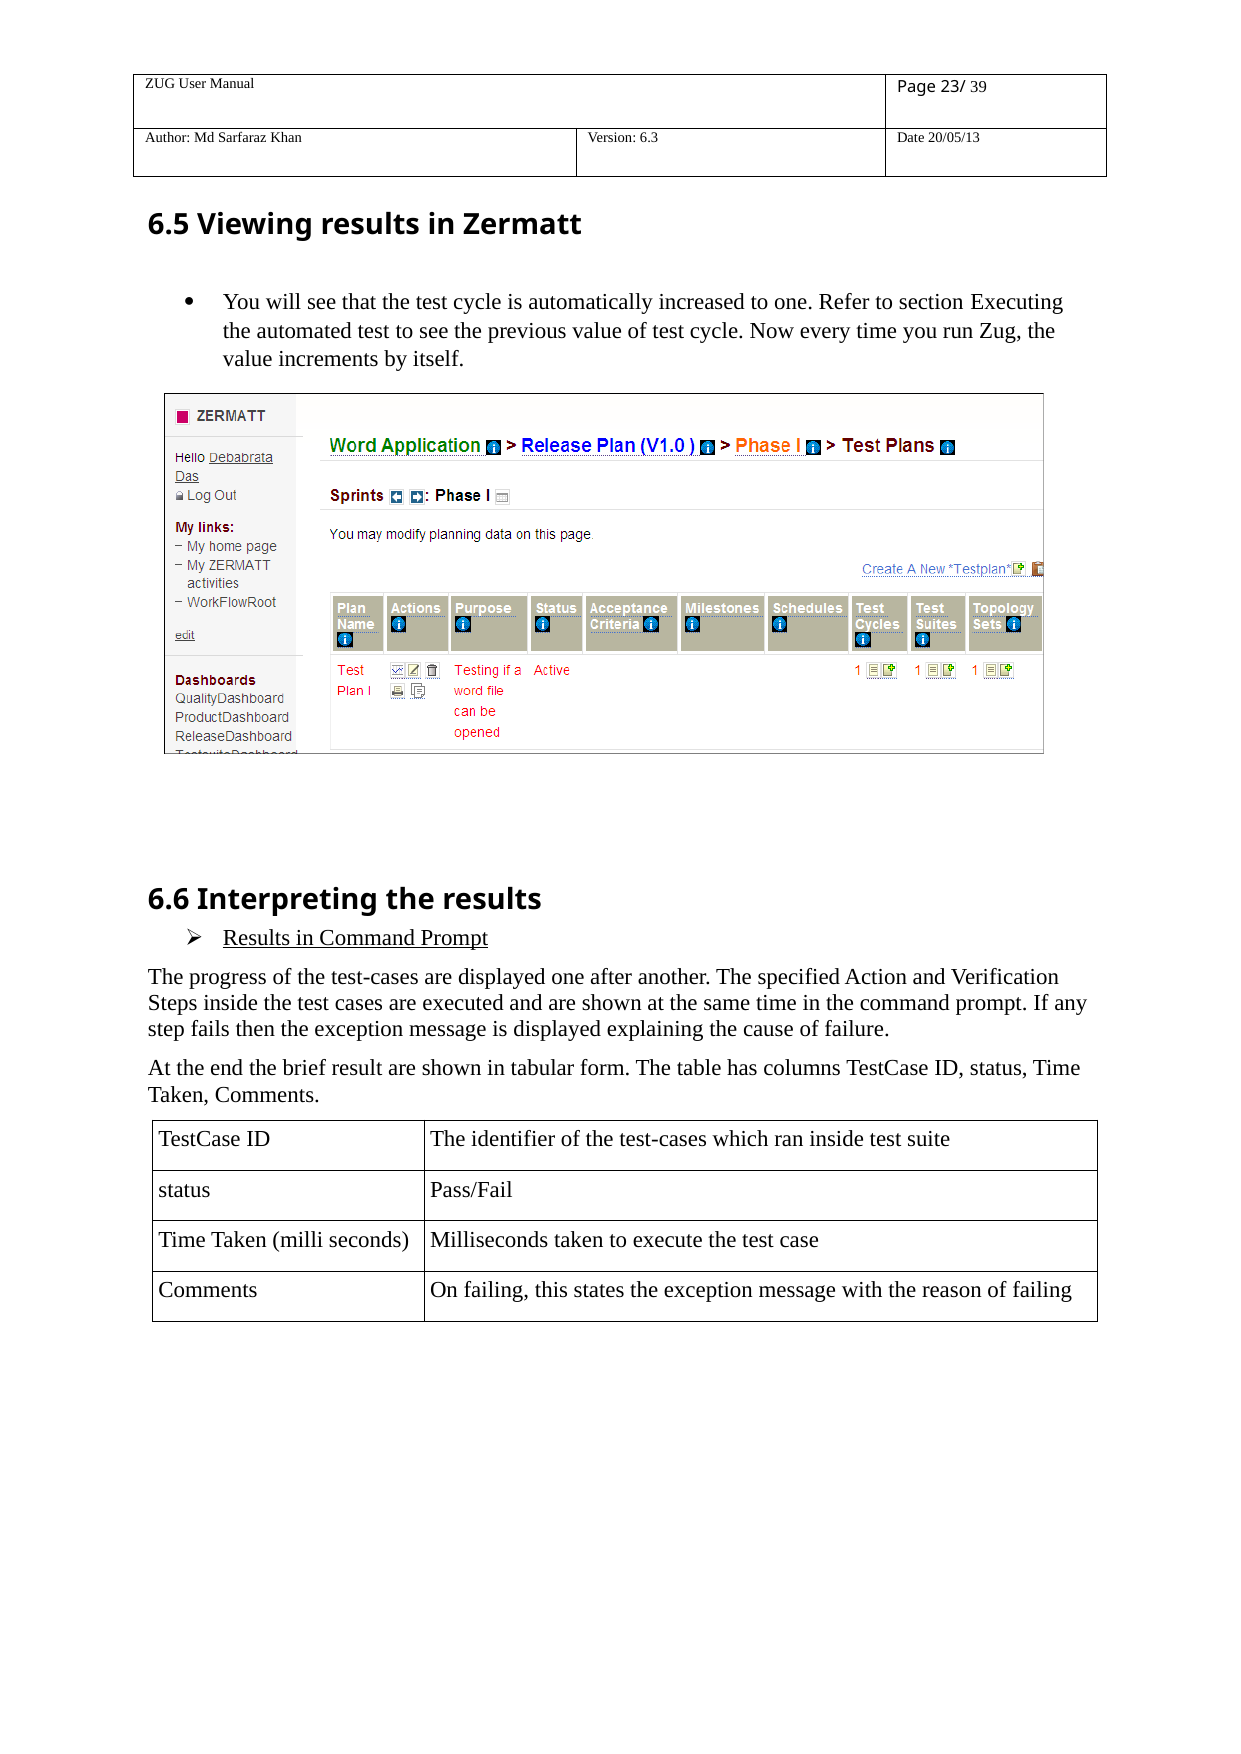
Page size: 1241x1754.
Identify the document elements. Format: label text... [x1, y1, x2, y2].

table_cell Pass/Fail [425, 1171, 1097, 1220]
table_header TestCase ID [153, 1121, 424, 1170]
table_cell Milliseconds taken to execute the test case [425, 1221, 1097, 1271]
subtitle 6.5 Viewing results in Zermatt [148, 203, 1092, 243]
picture [164, 393, 1044, 754]
table_header The identifier of the test-cases which ran inside test suite [425, 1121, 1097, 1170]
table_cell On failing, this states the exception message with the reason of failing [425, 1272, 1097, 1321]
table_cell Time Taken (milli seconds) [153, 1221, 424, 1271]
list Results in Command Prompt [185, 924, 1092, 950]
table_cell Comments [153, 1272, 424, 1321]
subtitle 6.6 Interpreting the results [148, 878, 1092, 918]
text The progress of the test-cases are displayed one after another. The specified Action and Verification Steps inside the test cases are executed and are shown at the same time in the command prompt. If any step fails then the exception message is displayed explaining the cause of failure. [148, 963, 1092, 1042]
text At the end the brief result are shown in tabular form. The table has columns TestCase ID, status, Time Taken, Comments. [148, 1054, 1092, 1107]
list You will see that the test cycle is automatically increased to one. Refer to section Executing the automated test to see the previous value of test cycle. Now every time you run Zug, the value increments by itself. [185, 288, 1092, 372]
table_cell status [153, 1171, 424, 1220]
